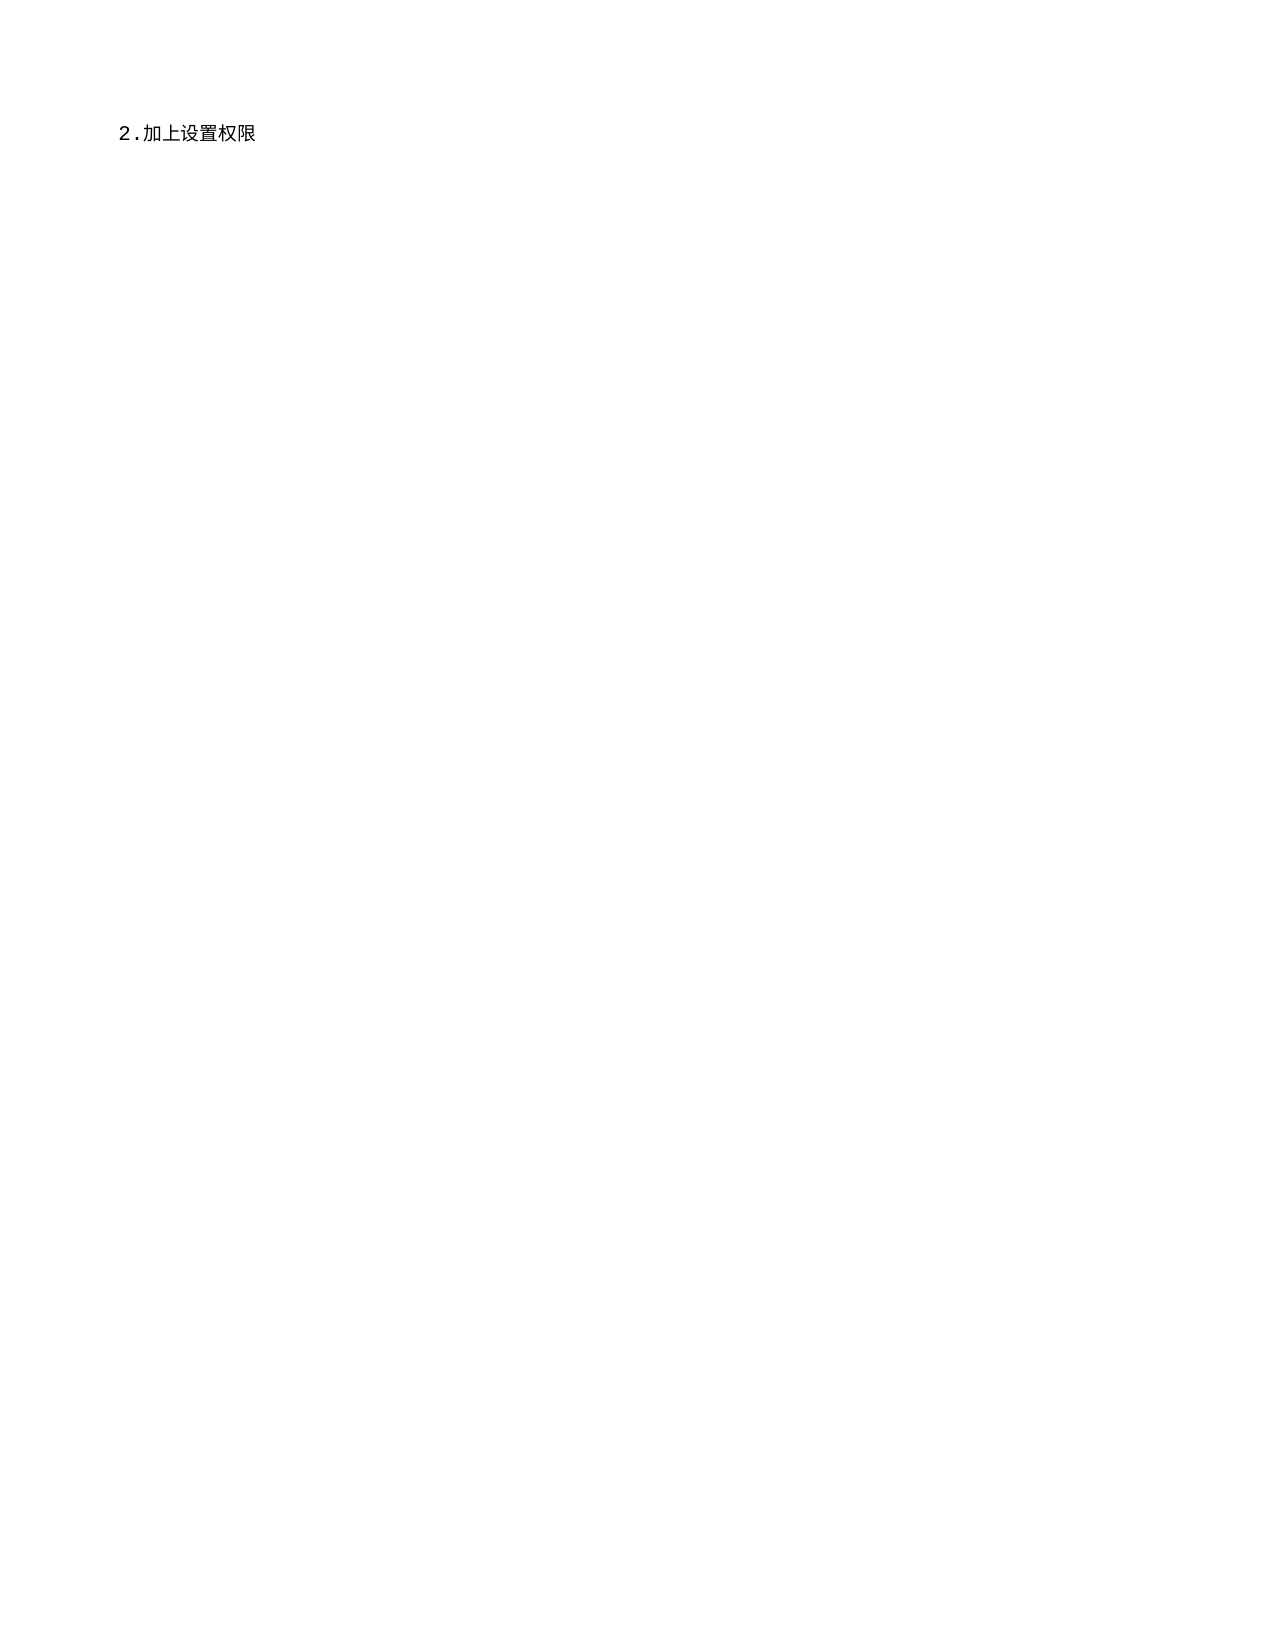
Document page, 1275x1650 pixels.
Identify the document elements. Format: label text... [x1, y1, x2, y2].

text 2.加上设置权限 [118, 118, 1157, 146]
